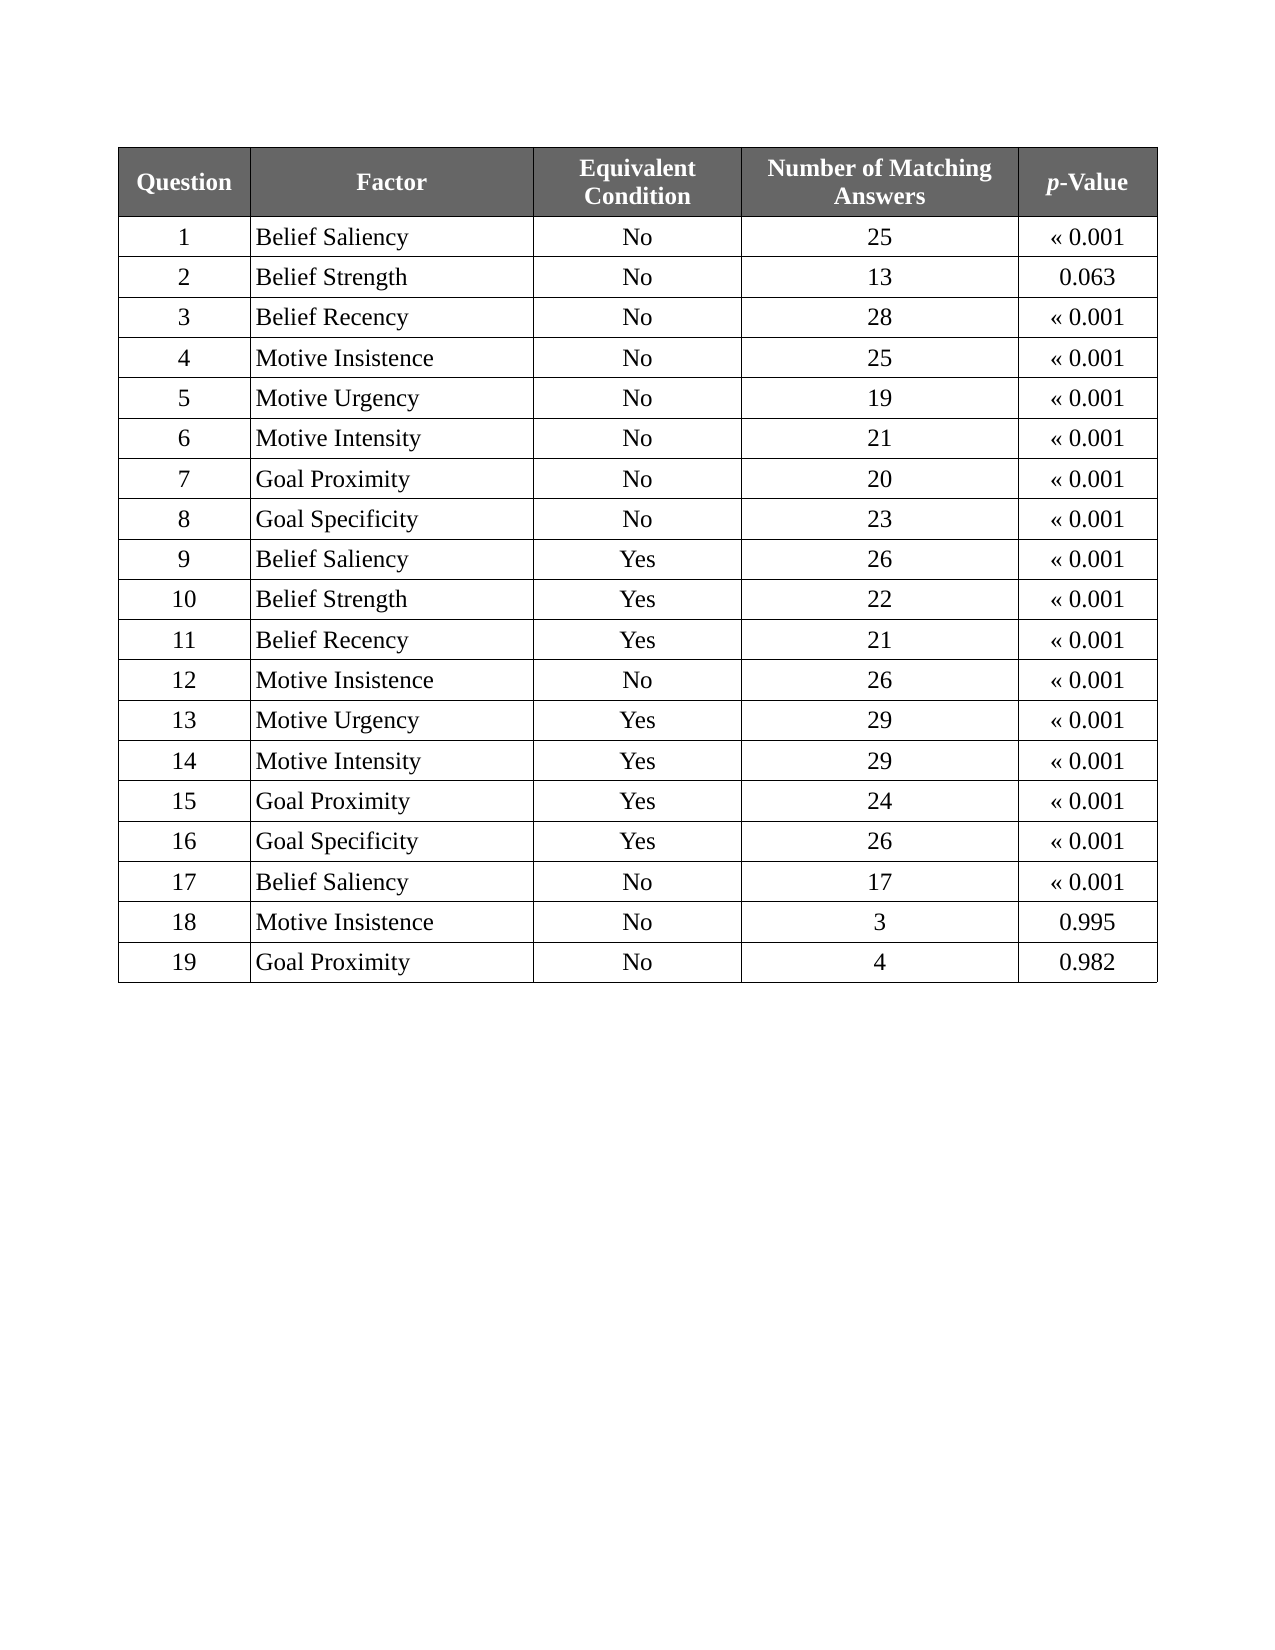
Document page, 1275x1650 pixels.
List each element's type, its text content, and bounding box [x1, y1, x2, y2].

table_header Equivalent Condition [534, 148, 741, 216]
table_cell No [534, 257, 741, 297]
table_cell « 0.001 [1019, 580, 1157, 619]
table_header Question [119, 148, 250, 216]
table_cell No [534, 217, 741, 256]
table_cell 7 [119, 459, 250, 498]
table_cell Belief Strength [251, 257, 533, 297]
table_cell Belief Saliency [251, 540, 533, 579]
table_cell 29 [742, 741, 1018, 780]
table_cell 9 [119, 540, 250, 579]
table_cell No [534, 298, 741, 337]
table_cell Motive Insistence [251, 902, 533, 942]
table_cell « 0.001 [1019, 540, 1157, 579]
table_cell Goal Specificity [251, 822, 533, 861]
table_cell « 0.001 [1019, 660, 1157, 700]
table_cell 0.982 [1019, 943, 1157, 982]
table_cell Motive Insistence [251, 338, 533, 377]
table_cell « 0.001 [1019, 822, 1157, 861]
table_cell Motive Intensity [251, 419, 533, 458]
table_cell 11 [119, 620, 250, 659]
table_cell 4 [119, 338, 250, 377]
table_cell 25 [742, 338, 1018, 377]
table_cell 19 [742, 378, 1018, 417]
table_cell 16 [119, 822, 250, 861]
table_cell 10 [119, 580, 250, 619]
table_cell 26 [742, 540, 1018, 579]
table_cell 8 [119, 499, 250, 538]
table_cell Goal Proximity [251, 459, 533, 498]
table_cell 2 [119, 257, 250, 297]
table_cell Belief Strength [251, 580, 533, 619]
table_cell 3 [119, 298, 250, 337]
table_cell 4 [742, 943, 1018, 982]
table_cell Goal Proximity [251, 943, 533, 982]
table_cell 21 [742, 620, 1018, 659]
table_cell 5 [119, 378, 250, 417]
table_cell « 0.001 [1019, 459, 1157, 498]
table_cell « 0.001 [1019, 781, 1157, 821]
table_cell No [534, 660, 741, 700]
table_cell Yes [534, 741, 741, 780]
table_cell 25 [742, 217, 1018, 256]
table_cell 21 [742, 419, 1018, 458]
table_cell « 0.001 [1019, 378, 1157, 417]
table_cell Motive Insistence [251, 660, 533, 700]
table_cell 12 [119, 660, 250, 700]
table_cell 6 [119, 419, 250, 458]
table_cell Yes [534, 620, 741, 659]
table_cell 23 [742, 499, 1018, 538]
table_cell Yes [534, 701, 741, 740]
table_cell 18 [119, 902, 250, 942]
table_cell Belief Recency [251, 620, 533, 659]
table_cell 17 [119, 862, 250, 901]
table_cell Belief Recency [251, 298, 533, 337]
table_cell 15 [119, 781, 250, 821]
table_cell Belief Saliency [251, 862, 533, 901]
table_cell No [534, 943, 741, 982]
table_cell 26 [742, 822, 1018, 861]
table_cell 28 [742, 298, 1018, 337]
table_cell No [534, 459, 741, 498]
table_cell 19 [119, 943, 250, 982]
table_cell « 0.001 [1019, 862, 1157, 901]
table_cell No [534, 862, 741, 901]
table_cell Yes [534, 540, 741, 579]
table_cell No [534, 419, 741, 458]
table_cell Motive Urgency [251, 378, 533, 417]
table_cell « 0.001 [1019, 217, 1157, 256]
table_cell No [534, 338, 741, 377]
table_cell Goal Proximity [251, 781, 533, 821]
table_cell 0.995 [1019, 902, 1157, 942]
table_header Factor [251, 148, 533, 216]
table_cell 14 [119, 741, 250, 780]
table_cell Motive Urgency [251, 701, 533, 740]
table_cell Goal Specificity [251, 499, 533, 538]
table_cell 13 [742, 257, 1018, 297]
table_cell No [534, 378, 741, 417]
table_cell 1 [119, 217, 250, 256]
table_cell 3 [742, 902, 1018, 942]
table_cell Belief Saliency [251, 217, 533, 256]
table_cell No [534, 499, 741, 538]
table_cell « 0.001 [1019, 338, 1157, 377]
table_cell Yes [534, 580, 741, 619]
table_cell No [534, 902, 741, 942]
table_cell 29 [742, 701, 1018, 740]
table_cell 17 [742, 862, 1018, 901]
table_cell « 0.001 [1019, 419, 1157, 458]
table_cell 22 [742, 580, 1018, 619]
table_cell « 0.001 [1019, 741, 1157, 780]
table_cell Motive Intensity [251, 741, 533, 780]
table_cell « 0.001 [1019, 620, 1157, 659]
table_cell « 0.001 [1019, 701, 1157, 740]
table_cell « 0.001 [1019, 298, 1157, 337]
table_cell 26 [742, 660, 1018, 700]
table_cell Yes [534, 822, 741, 861]
table_cell 0.063 [1019, 257, 1157, 297]
table_cell 20 [742, 459, 1018, 498]
table_cell Yes [534, 781, 741, 821]
table_header Number of Matching Answers [742, 148, 1018, 216]
table_cell 24 [742, 781, 1018, 821]
table_cell « 0.001 [1019, 499, 1157, 538]
table_header p-Value [1019, 148, 1157, 216]
table_cell 13 [119, 701, 250, 740]
